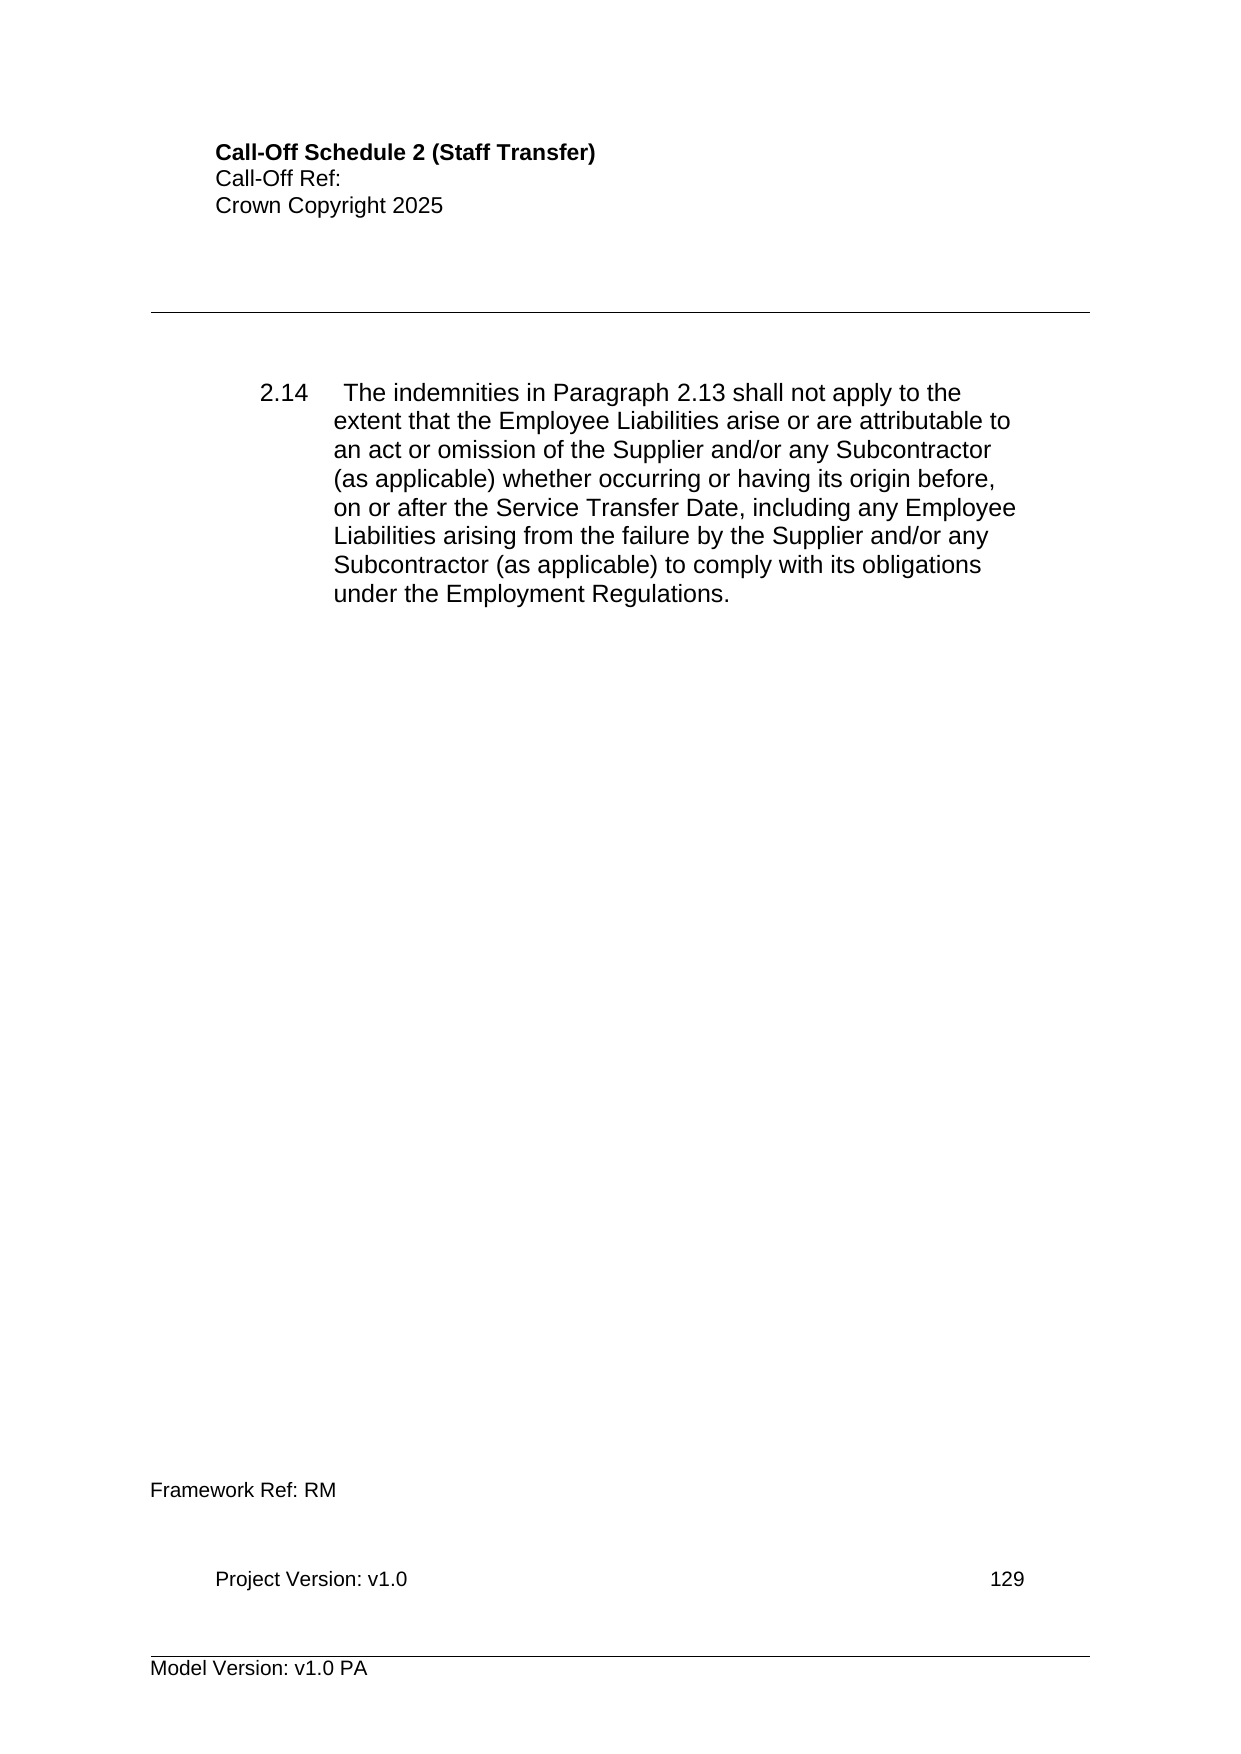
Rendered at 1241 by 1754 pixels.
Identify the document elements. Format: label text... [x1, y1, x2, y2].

list The indemnities in Paragraph 2.13 shall not apply to the extent that the Employee Liabilities arise or are attributable to an act or omission of the Supplier and/or any Subcontractor (as applicable) whether occurring or having its origin before, on or after the Service Transfer Date, including any Employee Liabilities arising from the failure by the Supplier and/or any Subcontractor (as applicable) to comply with its obligations under the Employment Regulations. [195, 314, 1089, 672]
